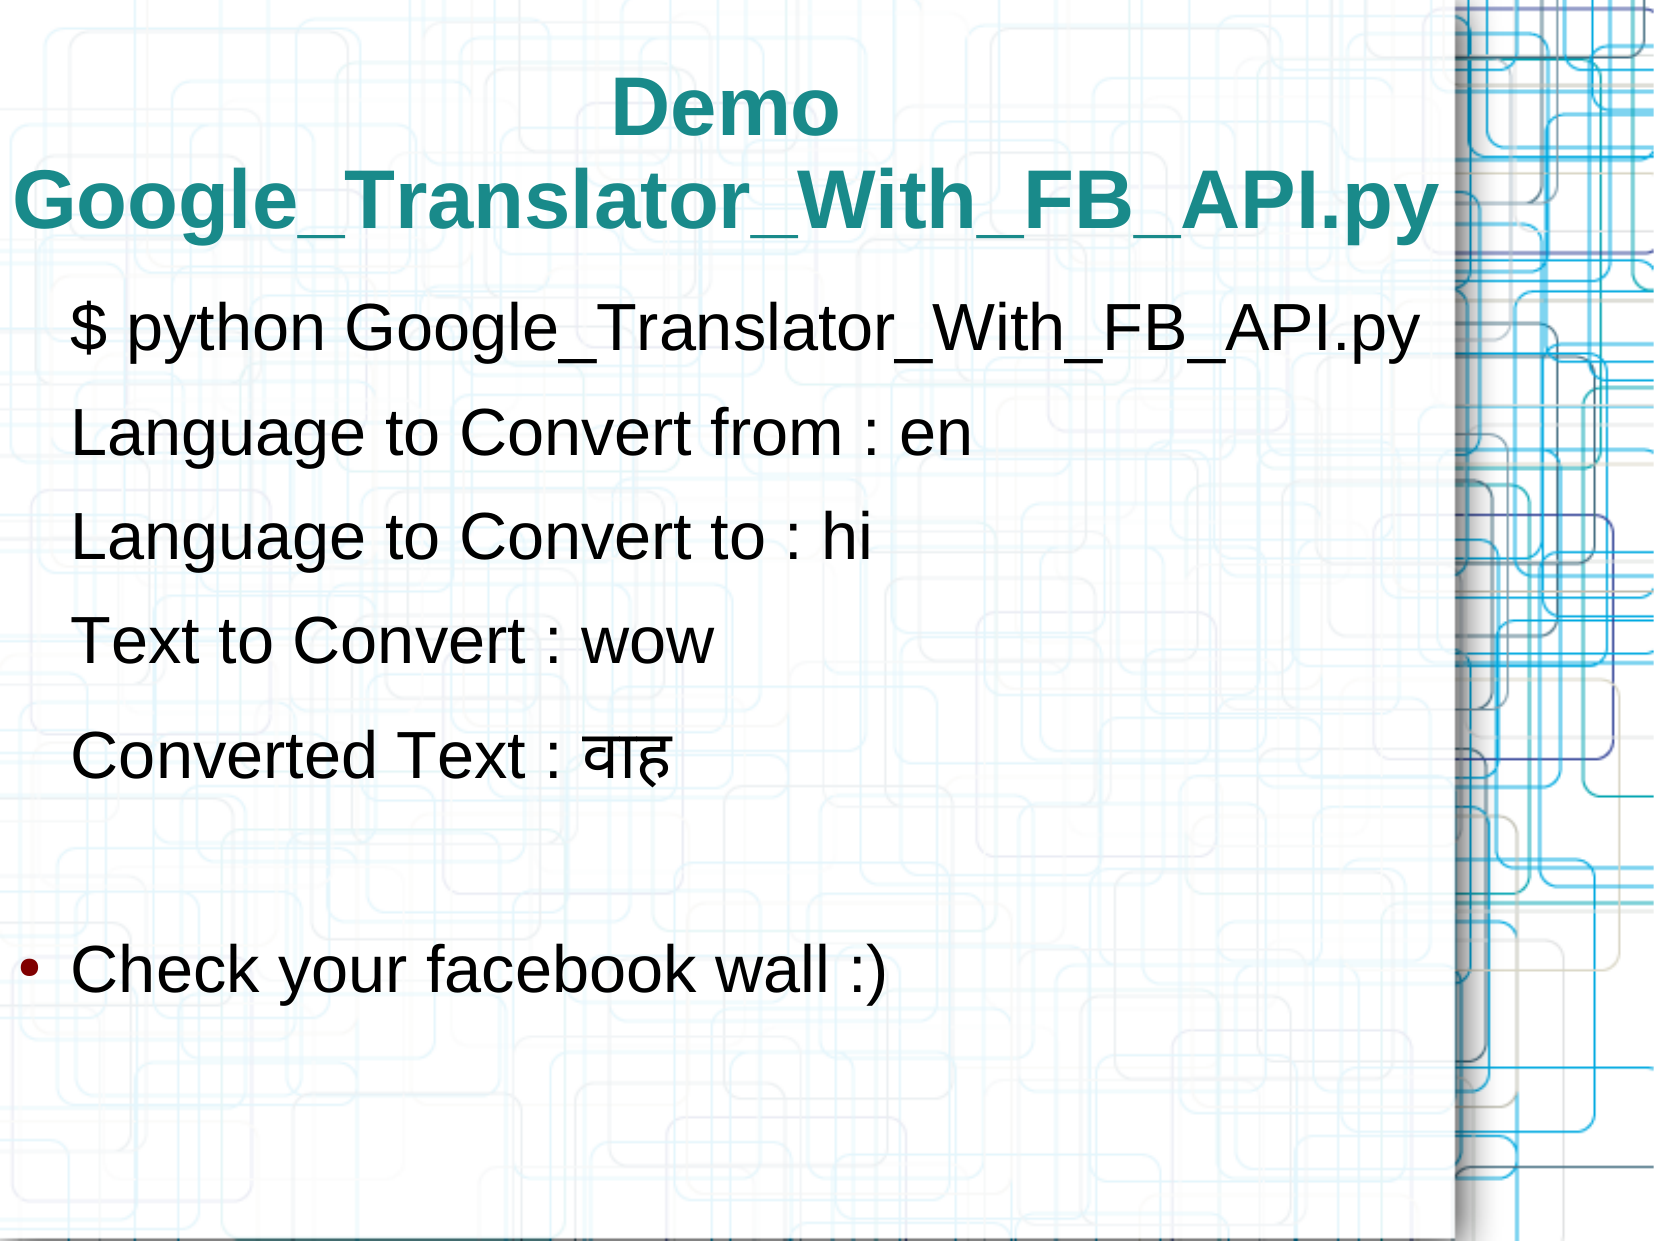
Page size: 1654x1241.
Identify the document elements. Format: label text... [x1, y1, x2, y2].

title Demo Google_Translator_With_FB_API.py [11, 49, 1441, 257]
list $ python Google_Translator_With_FB_API.py Language to Convert from : en Language to Convert to : hi Text to Convert : wow Converted Text : वाह Check your facebook wall :) [0, 290, 1453, 1241]
picture [0, 0, 1654, 1241]
